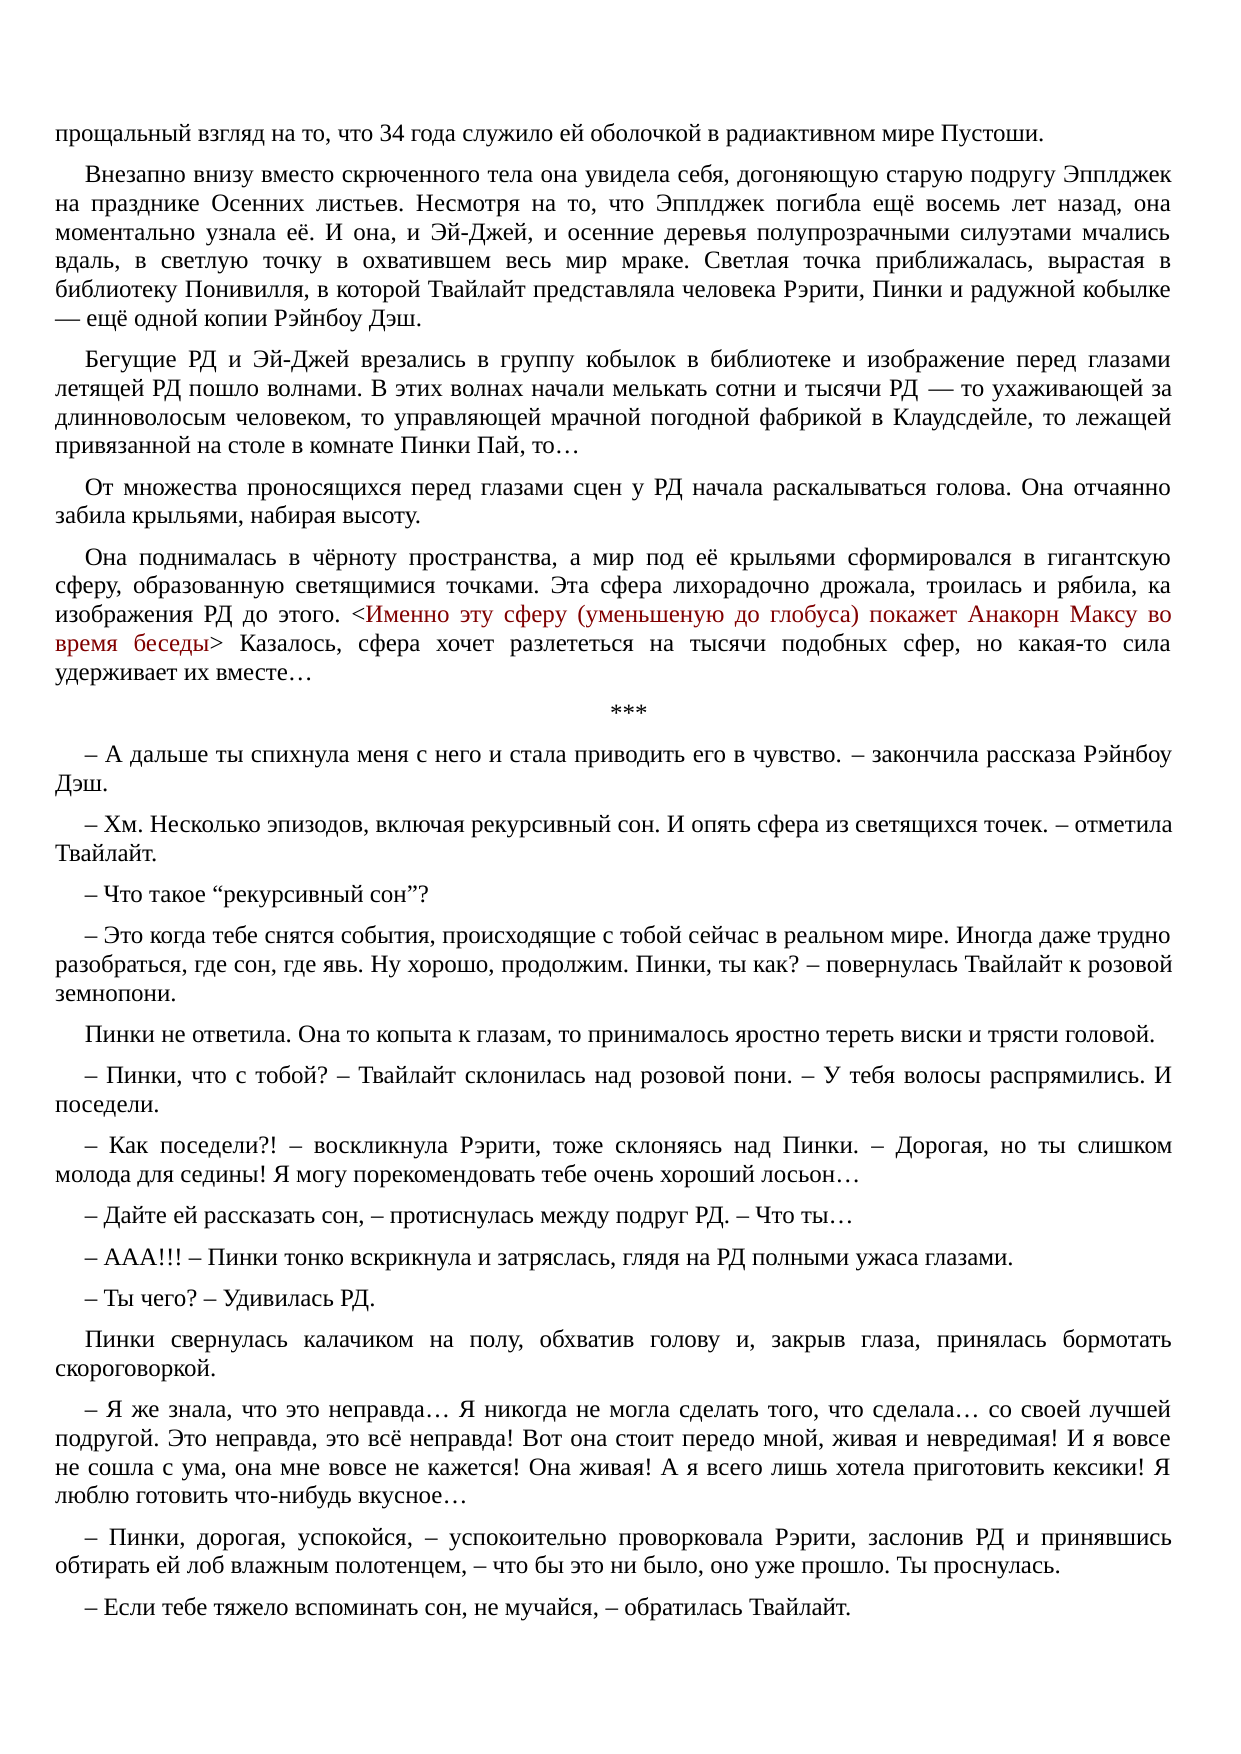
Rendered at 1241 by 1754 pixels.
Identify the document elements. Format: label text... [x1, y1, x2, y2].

text – Дайте ей рассказать сон, – протиснулась между подруг РД. – Что ты… [55, 1201, 1172, 1229]
text *** [55, 698, 1172, 727]
text От множества проносящихся перед глазами сцен у РД начала раскалываться голова. Она отчаянно забила крыльями, набирая высоту. [55, 472, 1172, 529]
text Внезапно внизу вместо скрюченного тела она увидела себя, догоняющую старую подругу Эпплджек на празднике Осенних листьев. Несмотря на то, что Эпплджек погибла ещё восемь лет назад, она моментально узнала её. И она, и Эй-Джей, и осенние деревья полупрозрачными силуэтами мчались вдаль, в светлую точку в охватившем весь мир мраке. Светлая точка приближалась, вырастая в библиотеку Понивилля, в которой Твайлайт представляла человека Рэрити, Пинки и радужной кобылке — ещё одной копии Рэйнбоу Дэш. [55, 159, 1172, 332]
text – А дальше ты спихнула меня с него и стала приводить его в чувство. – закончила рассказа Рэйнбоу Дэш. [55, 739, 1172, 797]
text – Пинки, дорогая, успокойся, – успокоительно проворковала Рэрити, заслонив РД и принявшись обтирать ей лоб влажным полотенцем, – что бы это ни было, оно уже прошло. Ты проснулась. [55, 1522, 1172, 1579]
text – Это когда тебе снятся события, происходящие с тобой сейчас в реальном мире. Иногда даже трудно разобраться, где сон, где явь. Ну хорошо, продолжим. Пинки, ты как? – повернулась Твайлайт к розовой земнопони. [55, 921, 1172, 1007]
text – Если тебе тяжело вспоминать сон, не мучайся, – обратилась Твайлайт. [55, 1592, 1172, 1621]
text – ААА!!! – Пинки тонко вскрикнула и затряслась, глядя на РД полными ужаса глазами. [55, 1242, 1172, 1271]
text – Как поседели?! – воскликнула Рэрити, тоже склоняясь над Пинки. – Дорогая, но ты слишком молода для седины! Я могу порекомендовать тебе очень хороший лосьон… [55, 1131, 1172, 1188]
text – Ты чего? – Удивилась РД. [55, 1283, 1172, 1312]
text Бегущие РД и Эй-Джей врезались в группу кобылок в библиотеке и изображение перед глазами летящей РД пошло волнами. В этих волнах начали мелькать сотни и тысячи РД — то ухаживающей за длинноволосым человеком, то управляющей мрачной погодной фабрикой в Клаудсдейле, то лежащей привязанной на столе в комнате Пинки Пай, то… [55, 344, 1172, 459]
text – Хм. Несколько эпизодов, включая рекурсивный сон. И опять сфера из светящихся точек. – отметила Твайлайт. [55, 809, 1172, 867]
text – Я же знала, что это неправда… Я никогда не могла сделать того, что сделала… со своей лучшей подругой. Это неправда, это всё неправда! Вот она стоит передо мной, живая и невредимая! И я вовсе не сошла с ума, она мне вовсе не кажется! Она живая! А я всего лишь хотела приготовить кексики! Я люблю готовить что-нибудь вкусное… [55, 1394, 1172, 1509]
text – Что такое “рекурсивный сон”? [55, 879, 1172, 908]
text Пинки не ответила. Она то копыта к глазам, то принималось яростно тереть виски и трясти головой. [55, 1019, 1172, 1048]
text Пинки свернулась калачиком на полу, обхватив голову и, закрыв глаза, принялась бормотать скороговоркой. [55, 1324, 1172, 1382]
text Она поднималась в чёрноту пространства, а мир под её крыльями сформировался в гигантскую сферу, образованную светящимися точками. Эта сфера лихорадочно дрожала, троилась и рябила, ка изображения РД до этого. <Именно эту сферу (уменьшеную до глобуса) покажет Анакорн Максу во время беседы> Казалось, сфера хочет разлететься на тысячи подобных сфер, но какая-то сила удерживает их вместе… [55, 542, 1172, 686]
text прощальный взгляд на то, что 34 года служило ей оболочкой в радиактивном мире Пустоши. [55, 118, 1172, 147]
text – Пинки, что с тобой? – Твайлайт склонилась над розовой пони. – У тебя волосы распрямились. И поседели. [55, 1061, 1172, 1118]
